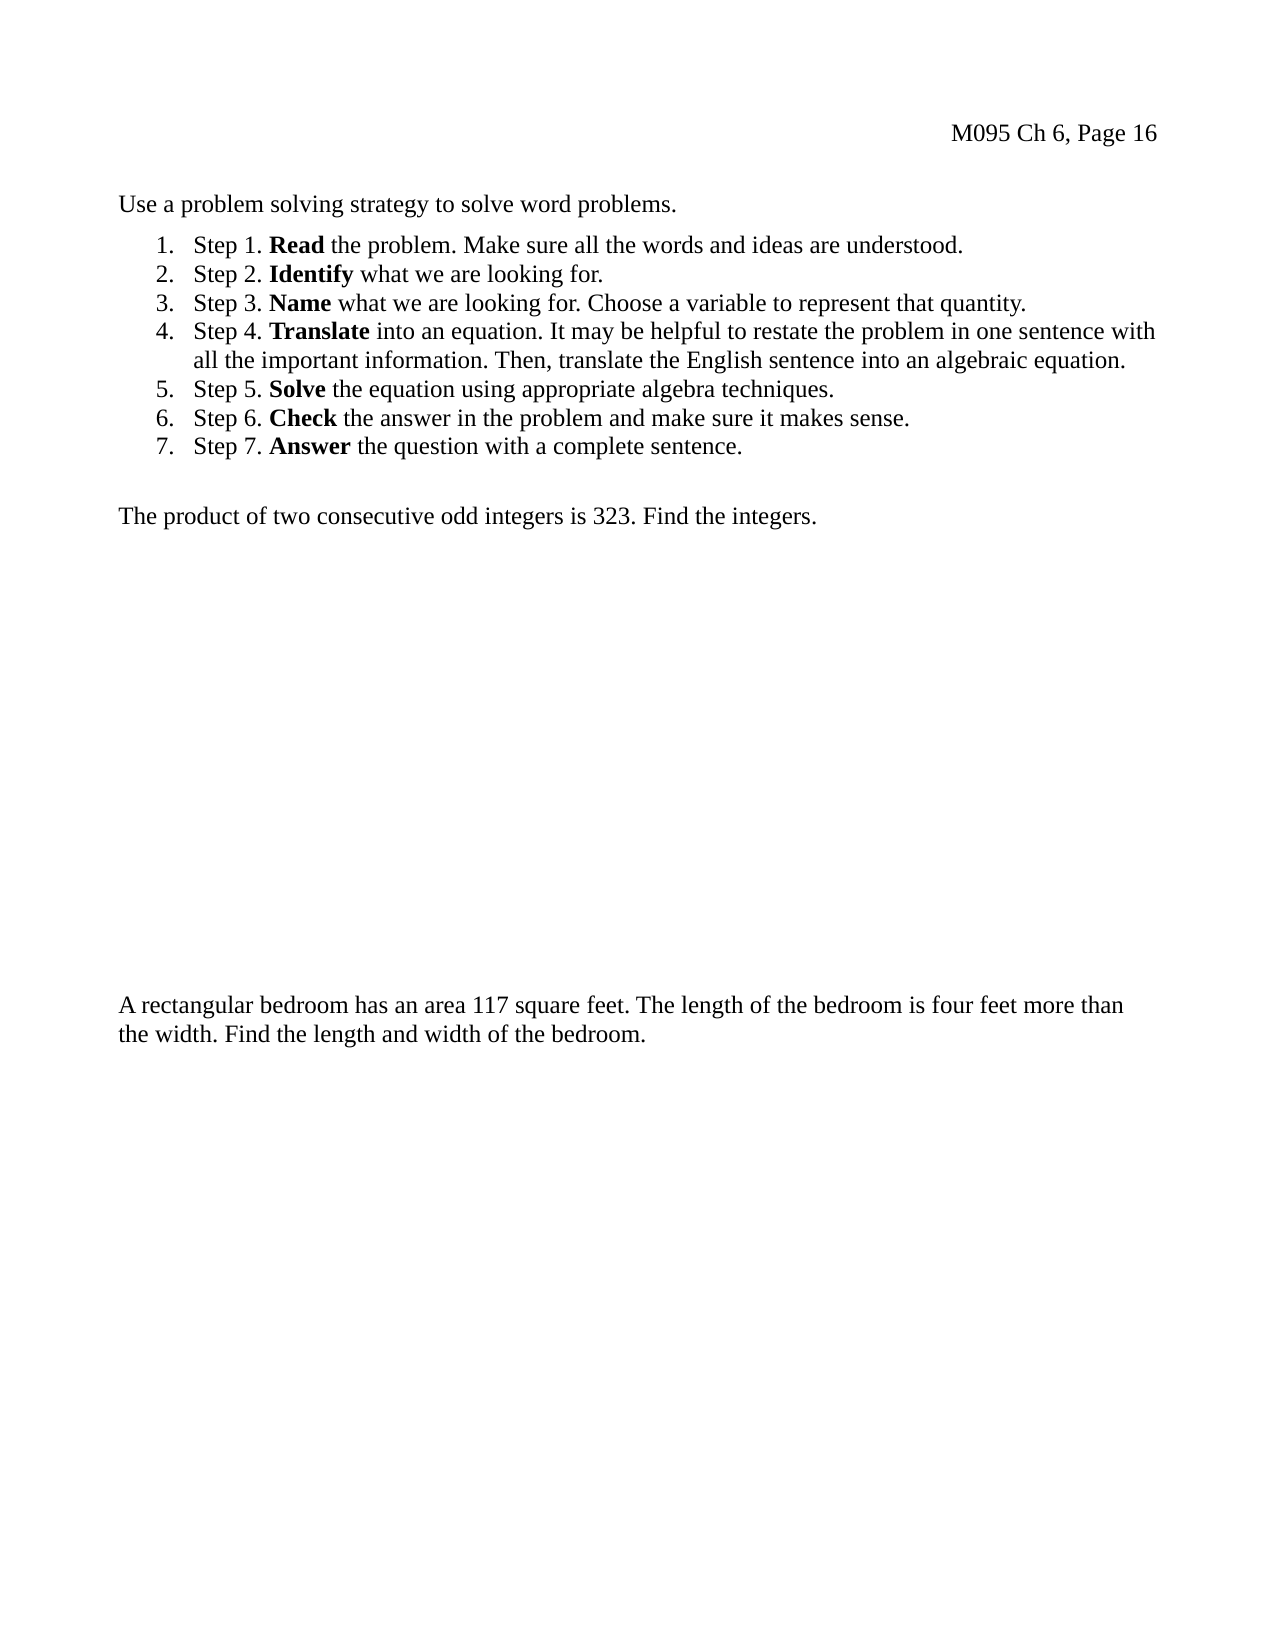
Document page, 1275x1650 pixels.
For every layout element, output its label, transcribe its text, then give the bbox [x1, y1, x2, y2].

text The product of two consecutive odd integers is 323. Find the integers. [118, 501, 1157, 530]
list Step 5. Solve the equation using appropriate algebra techniques. [156, 374, 1157, 403]
list Step 3. Name what we are looking for. Choose a variable to represent that quantity. [156, 288, 1157, 316]
list Step 2. Identify what we are looking for. [156, 259, 1157, 288]
list Step 7. Answer the question with a complete sentence. [156, 431, 1157, 460]
text A rectangular bedroom has an area 117 square feet. The length of the bedroom is four feet more than the width. Find the length and width of the bedroom. [118, 990, 1157, 1048]
list Step 6. Check the answer in the problem and make sure it makes sense. [156, 403, 1157, 431]
subtitle Use a problem solving strategy to solve word problems. [118, 189, 1157, 218]
list Step 4. Translate into an equation. It may be helpful to restate the problem in one sentence with all the important information. Then, translate the English sentence into an algebraic equation. [156, 316, 1157, 374]
list Step 1. Read the problem. Make sure all the words and ideas are understood. [156, 230, 1157, 259]
